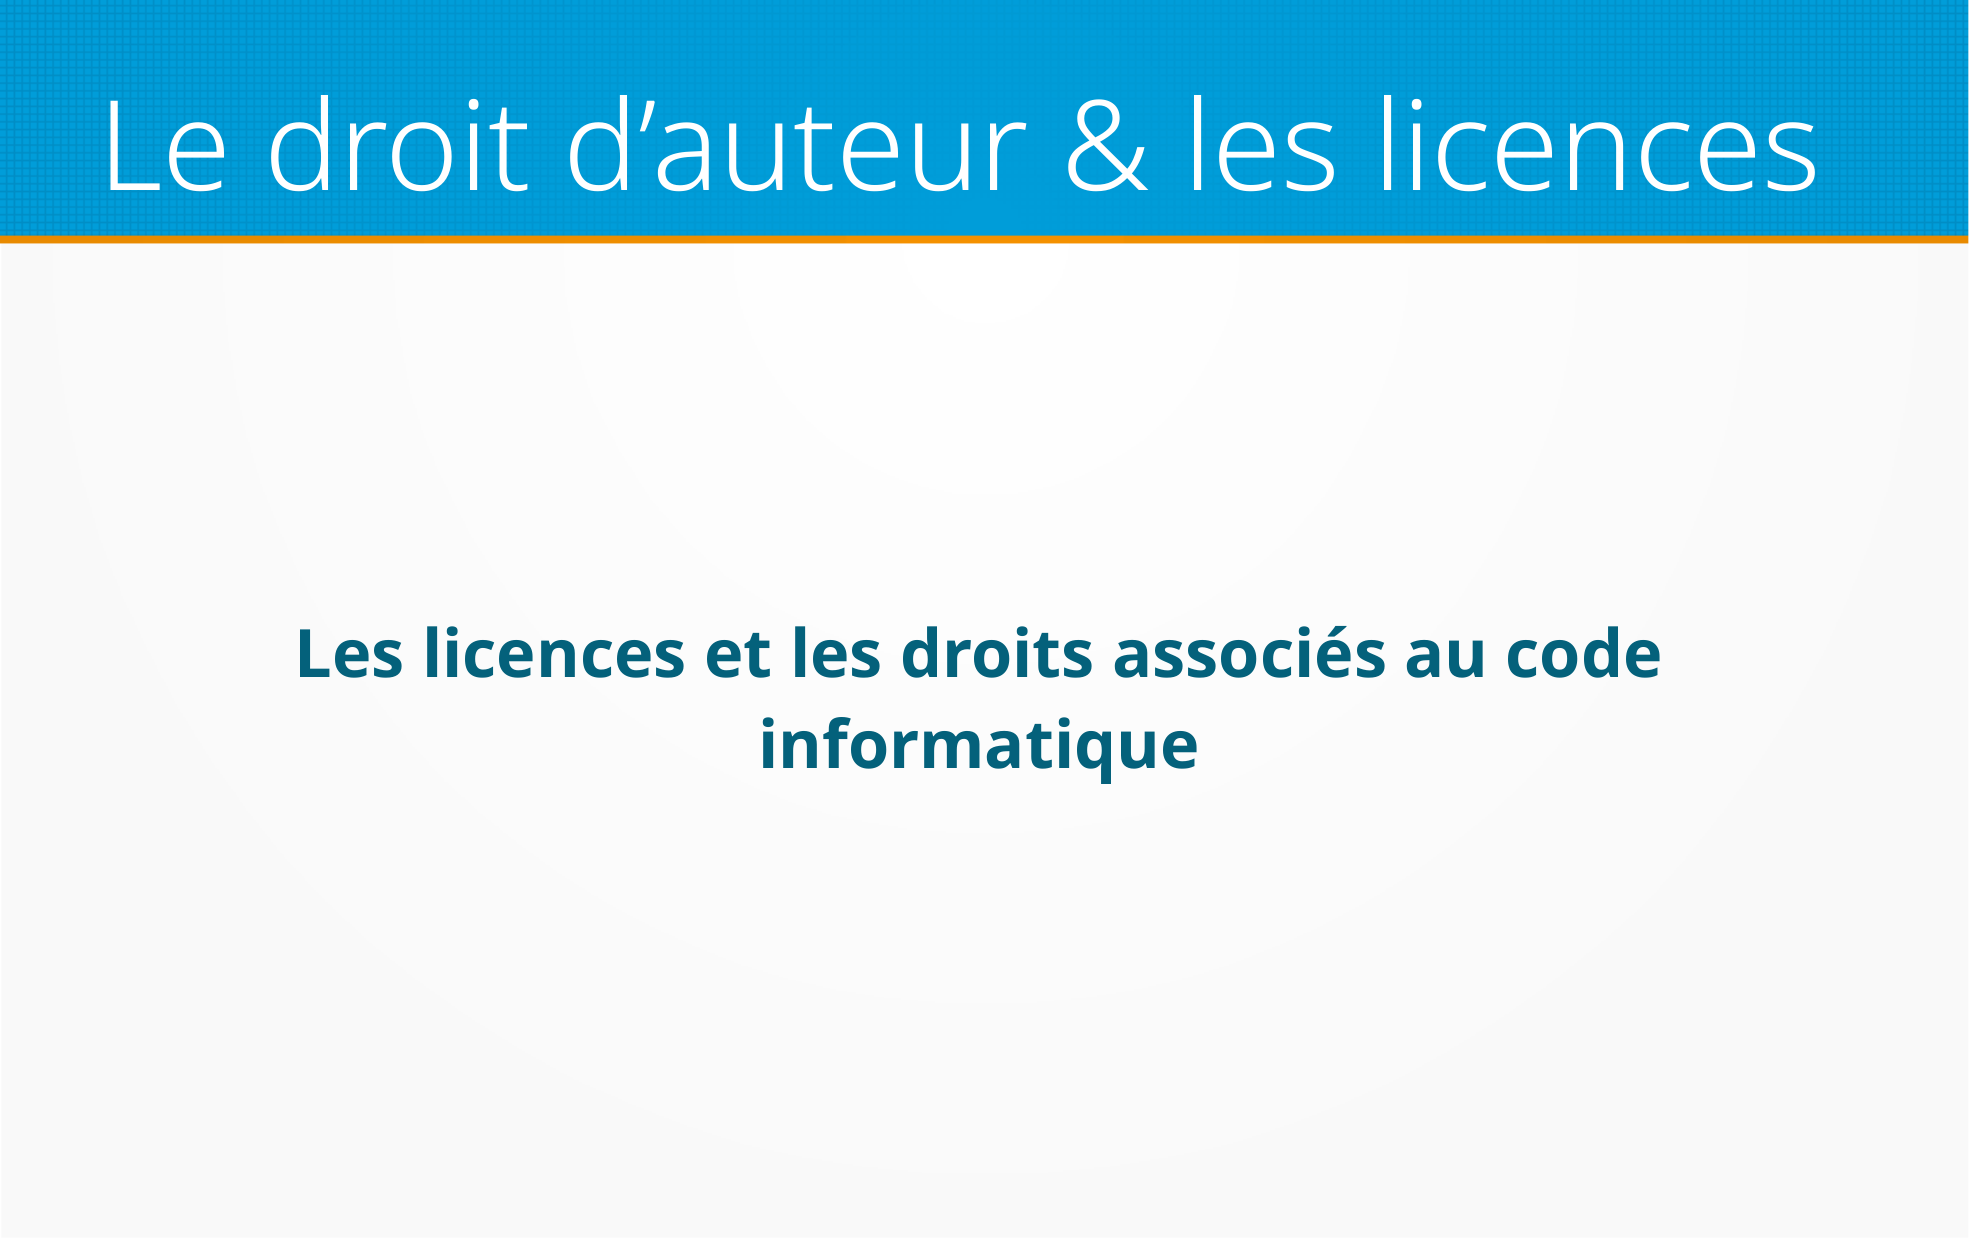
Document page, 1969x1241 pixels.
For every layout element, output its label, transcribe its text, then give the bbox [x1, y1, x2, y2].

title Le droit d’auteur & les licences [98, 19, 1870, 227]
picture [0, 236, 1969, 1241]
subtitle Les licences et les droits associés au code informatique [98, 315, 1861, 1081]
